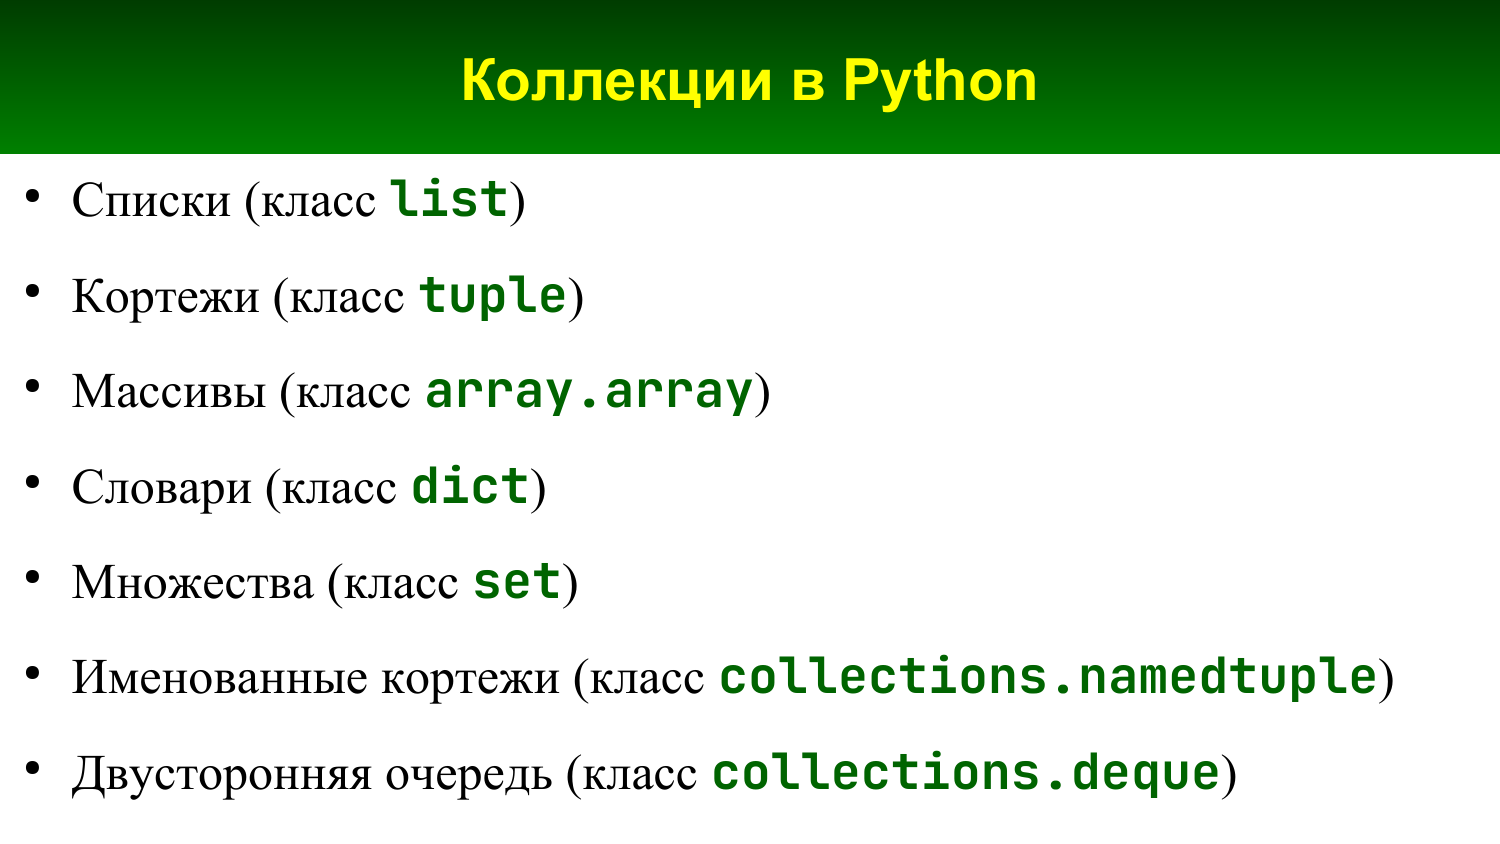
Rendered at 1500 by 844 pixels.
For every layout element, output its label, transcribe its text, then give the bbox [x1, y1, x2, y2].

text_box Списки (класс list) Кортежи (класс tuple) Массивы (класс array.array) Словари (класс dict) Множества (класс set) Именованные кортежи (класс collections.namedtuple) Двусторонняя очередь (класс collections.deque) [23, 159, 1477, 833]
title Коллекции в Python [75, 11, 1426, 142]
